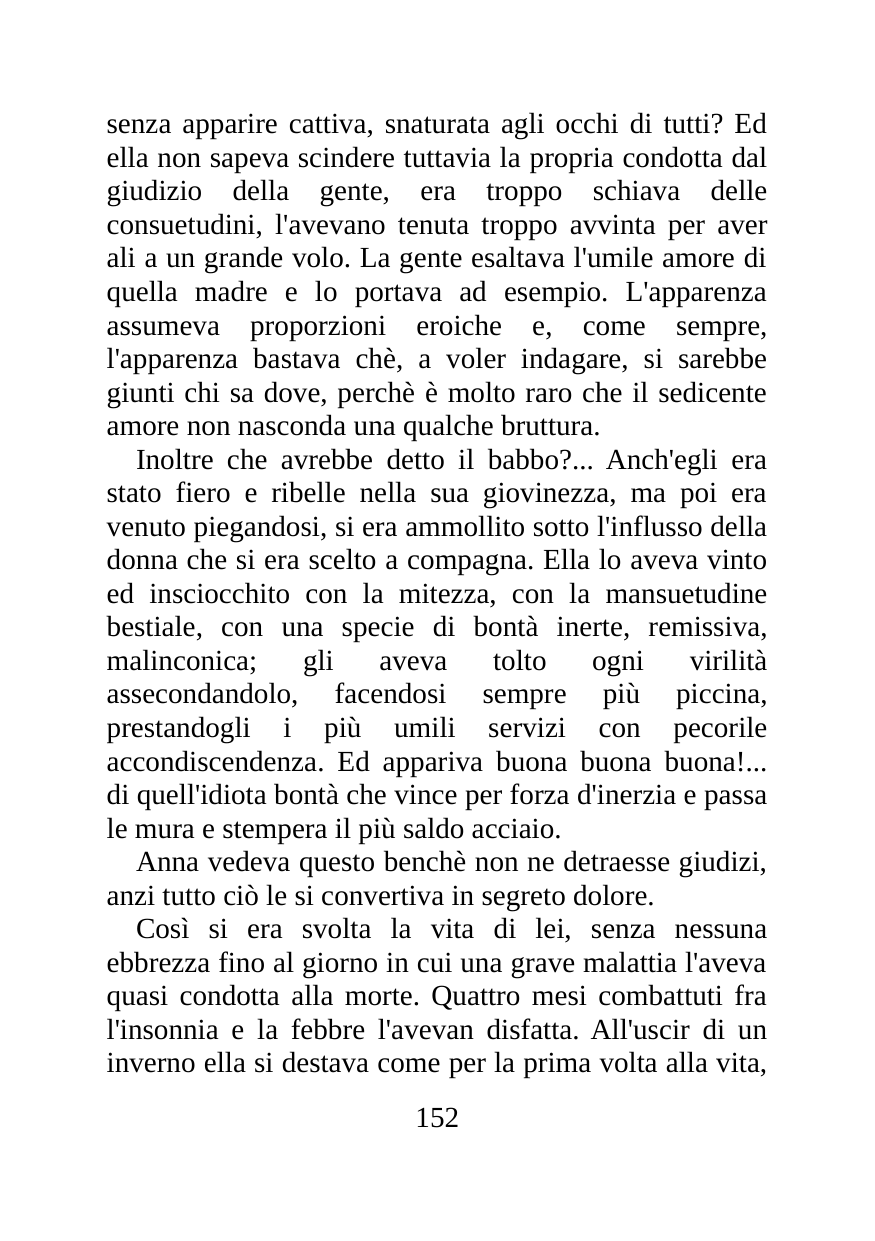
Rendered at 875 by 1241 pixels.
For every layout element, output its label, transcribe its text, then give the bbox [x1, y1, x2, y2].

text Anna vedeva questo benchè non ne detraesse giudizi, anzi tutto ciò le si convertiva in segreto dolore. [106, 844, 768, 911]
text senza apparire cattiva, snaturata agli occhi di tutti? Ed ella non sapeva scindere tuttavia la propria condotta dal giudizio della gente, era troppo schiava delle consuetudini, l'avevano tenuta troppo avvinta per aver ali a un grande volo. La gente esaltava l'umile amore di quella madre e lo portava ad esempio. L'apparenza assumeva proporzioni eroiche e, come sempre, l'apparenza bastava chè, a voler indagare, si sarebbe giunti chi sa dove, perchè è molto raro che il sedicente amore non nasconda una qualche bruttura. [106, 106, 768, 442]
text Inoltre che avrebbe detto il babbo?... Anch'egli era stato fiero e ribelle nella sua giovinezza, ma poi era venuto piegandosi, si era ammollito sotto l'influsso della donna che si era scelto a compagna. Ella lo aveva vinto ed insciocchito con la mitezza, con la mansuetudine bestiale, con una specie di bontà inerte, remissiva, malinconica; gli aveva tolto ogni virilità assecondandolo, facendosi sempre più piccina, prestandogli i più umili servizi con pecorile accondiscendenza. Ed appariva buona buona buona!... di quell'idiota bontà che vince per forza d'inerzia e passa le mura e stempera il più saldo acciaio. [106, 442, 768, 844]
text Così si era svolta la vita di lei, senza nessuna ebbrezza fino al giorno in cui una grave malattia l'aveva quasi condotta alla morte. Quattro mesi combattuti fra l'insonnia e la febbre l'avevan disfatta. All'uscir di un inverno ella si destava come per la prima volta alla vita, [106, 911, 768, 1079]
